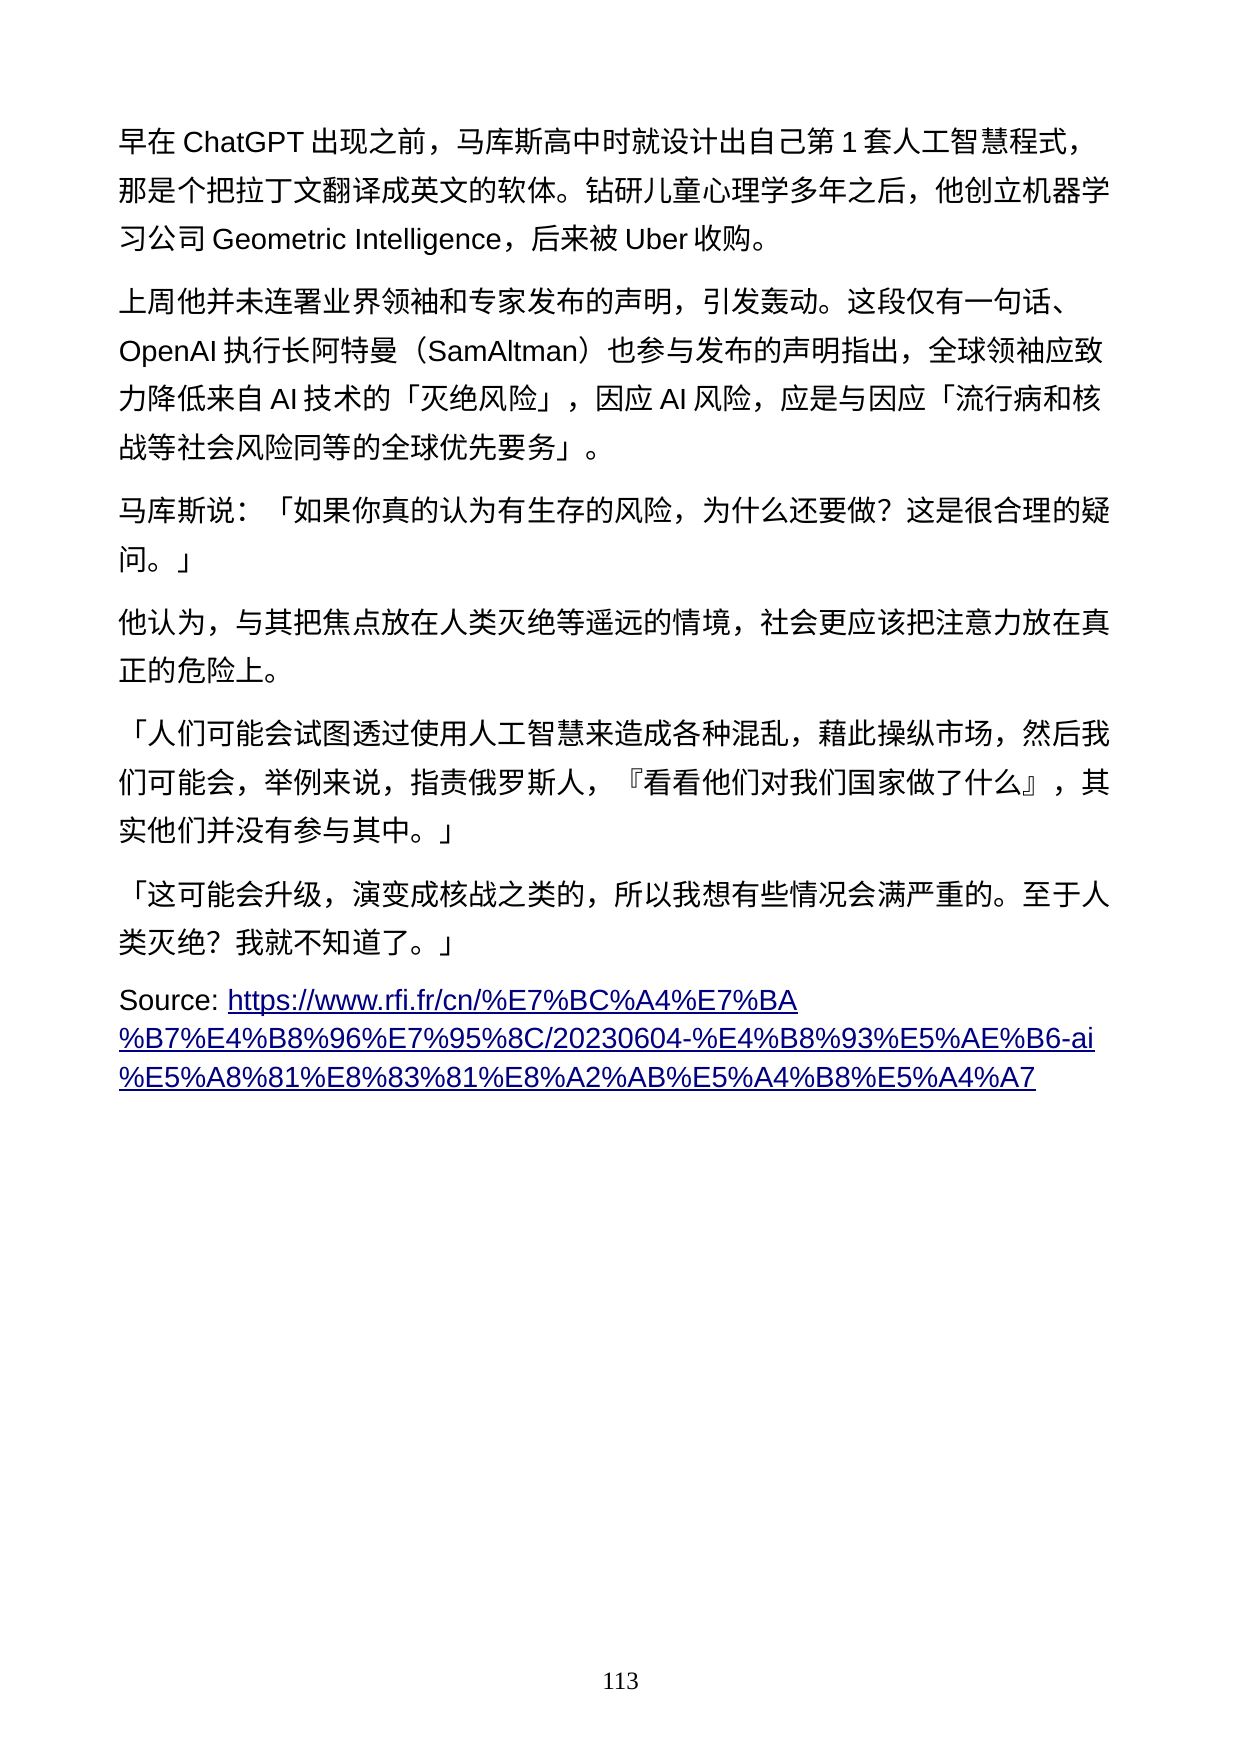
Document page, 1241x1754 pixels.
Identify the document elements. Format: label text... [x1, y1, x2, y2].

text 他认为，与其把焦点放在人类灭绝等遥远的情境，社会更应该把注意力放在真正的危险上。 [118, 599, 1122, 690]
text 早在ChatGPT出现之前，马库斯高中时就设计出自己第1套人工智慧程式，那是个把拉丁文翻译成英文的软体。钻研儿童心理学多年之后，他创立机器学习公司Geometric Intelligence，后来被Uber收购。 [118, 118, 1122, 258]
text 上周他并未连署业界领袖和专家发布的声明，引发轰动。这段仅有一句话、OpenAI执行长阿特曼（SamAltman）也参与发布的声明指出，全球领袖应致力降低来自AI技术的「灭绝风险」，因应AI风险，应是与因应「流行病和核战等社会风险同等的全球优先要务」。 [118, 279, 1122, 467]
text 「这可能会升级，演变成核战之类的，所以我想有些情况会满严重的。至于人类灭绝？我就不知道了。」 [118, 871, 1122, 962]
text 「人们可能会试图透过使用人工智慧来造成各种混乱，藉此操纵市场，然后我们可能会，举例来说，指责俄罗斯人，『看看他们对我们国家做了什么』，其实他们并没有参与其中。」 [118, 711, 1122, 850]
text Source: https://www.rfi.fr/cn/%E7%BC%A4%E7%BA%B7%E4%B8%96%E7%95%8C/20230604-%E4%B8%93%E5%AE%B6-ai%E5%A8%81%E8%83%81%E8%A2%AB%E5%A4%B8%E5%A4%A7 [118, 983, 1122, 1093]
text 马库斯说：「如果你真的认为有生存的风险，为什么还要做？这是很合理的疑问。」 [118, 487, 1122, 578]
